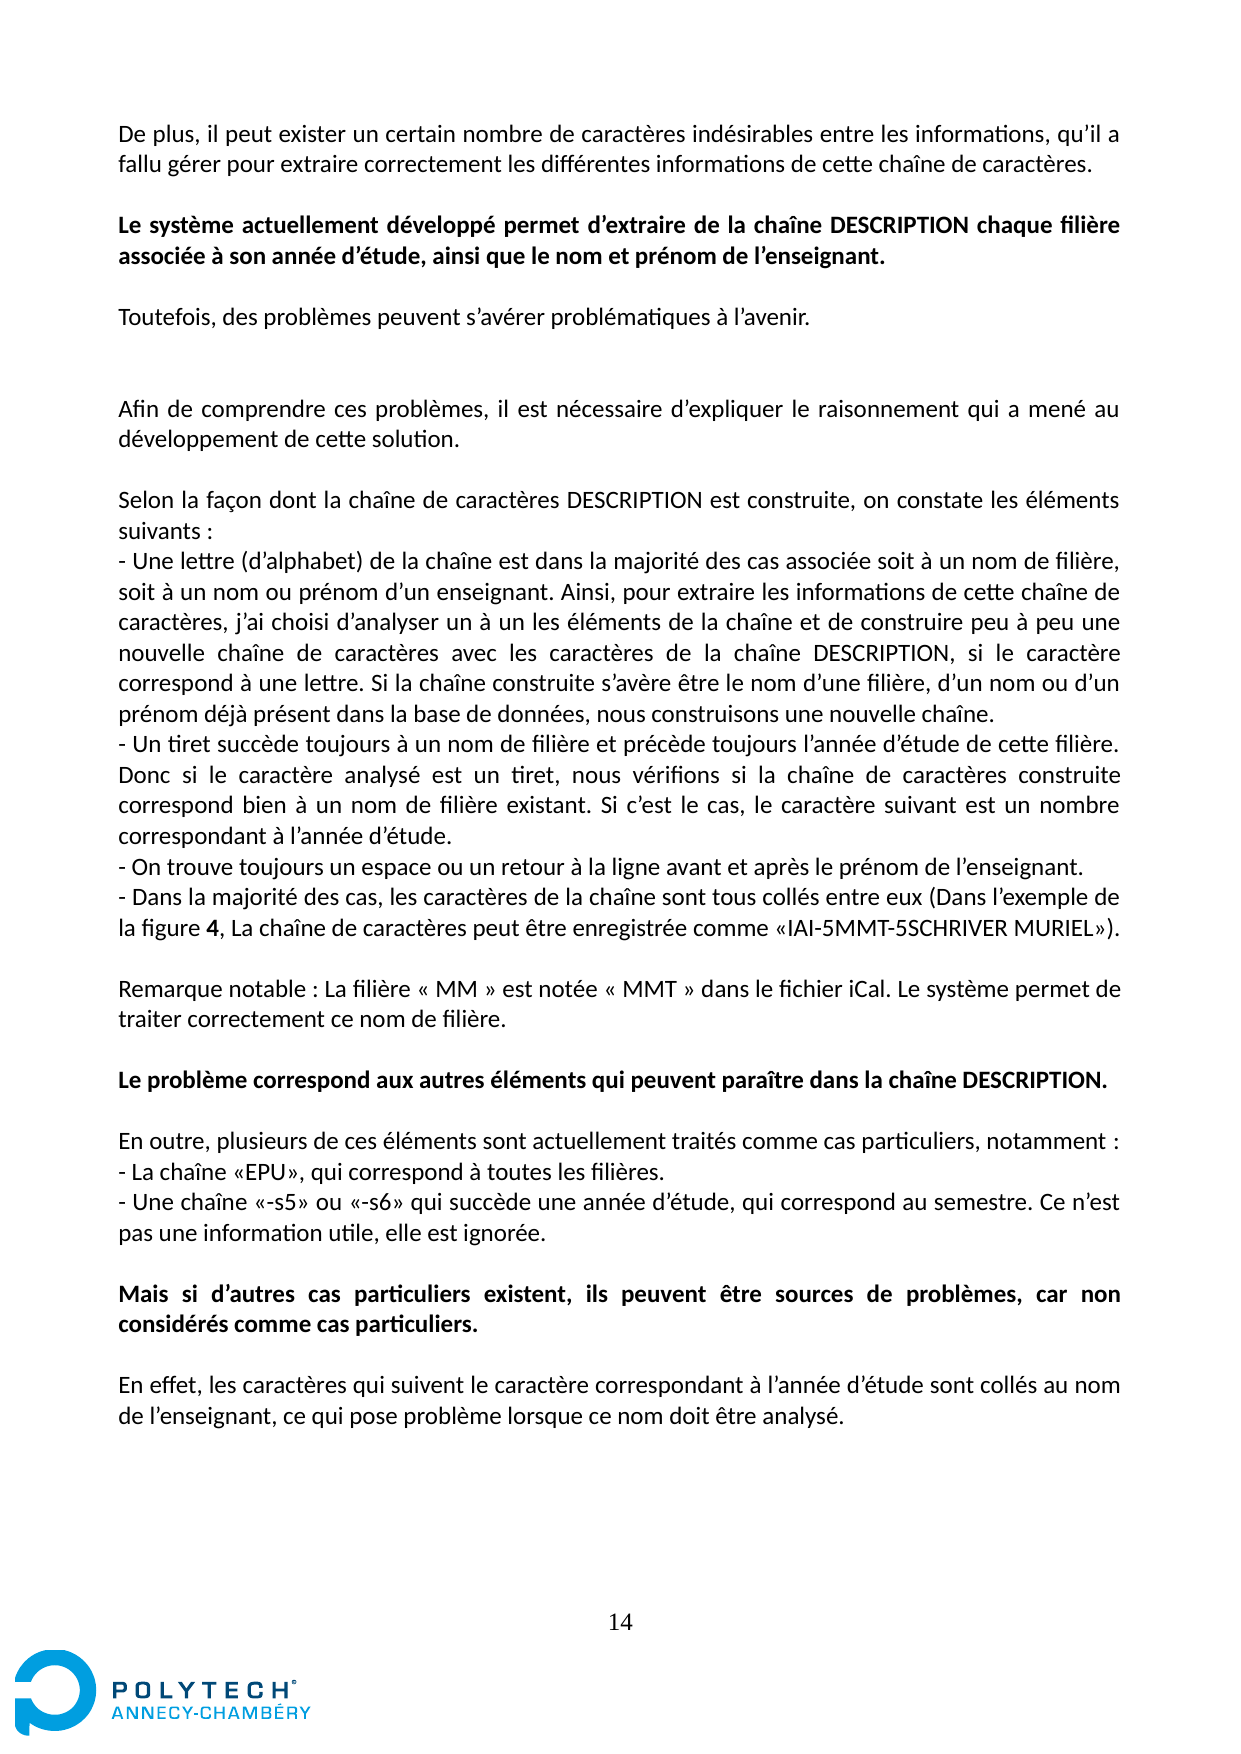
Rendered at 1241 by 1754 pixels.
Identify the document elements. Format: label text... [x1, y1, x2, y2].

text En effet, les caractères qui suivent le caractère correspondant à l’année d’étude sont collés au nom de l’enseignant, ce qui pose problème lorsque ce nom doit être analysé. [118, 1369, 1122, 1431]
text Selon la façon dont la chaîne de caractères DESCRIPTION est construite, on constate les éléments suivants : [118, 484, 1122, 545]
text Le système actuellement développé permet d’extraire de la chaîne DESCRIPTION chaque filière associée à son année d’étude, ainsi que le nom et prénom de l’enseignant. [118, 210, 1122, 271]
text Afin de comprendre ces problèmes, il est nécessaire d’expliquer le raisonnement qui a mené au développement de cette solution. [118, 393, 1122, 454]
text - On trouve toujours un espace ou un retour à la ligne avant et après le prénom de l’enseignant. [118, 851, 1122, 881]
text En outre, plusieurs de ces éléments sont actuellement traités comme cas particuliers, notamment : [118, 1125, 1122, 1156]
text Le problème correspond aux autres éléments qui peuvent paraître dans la chaîne DESCRIPTION. [118, 1064, 1122, 1095]
text - La chaîne «EPU», qui correspond à toutes les filières. [118, 1156, 1122, 1186]
text Toutefois, des problèmes peuvent s’avérer problématiques à l’avenir. [118, 301, 1122, 332]
text De plus, il peut exister un certain nombre de caractères indésirables entre les informations, qu’il a fallu gérer pour extraire correctement les différentes informations de cette chaîne de caractères. [118, 118, 1122, 179]
text Remarque notable : La filière « MM » est notée « MMT » dans le fichier iCal. Le système permet de traiter correctement ce nom de filière. [118, 973, 1122, 1034]
text Mais si d’autres cas particuliers existent, ils peuvent être sources de problèmes, car non considérés comme cas particuliers. [118, 1278, 1122, 1339]
text - Une lettre (d’alphabet) de la chaîne est dans la majorité des cas associée soit à un nom de filière, soit à un nom ou prénom d’un enseignant. Ainsi, pour extraire les informations de cette chaîne de caractères, j’ai choisi d’analyser un à un les éléments de la chaîne et de construire peu à peu une nouvelle chaîne de caractères avec les caractères de la chaîne DESCRIPTION, si le caractère correspond à une lettre. Si la chaîne construite s’avère être le nom d’une filière, d’un nom ou d’un prénom déjà présent dans la base de données, nous construisons une nouvelle chaîne. [118, 545, 1122, 728]
text - Une chaîne «-s5» ou «-s6» qui succède une année d’étude, qui correspond au semestre. Ce n’est pas une information utile, elle est ignorée. [118, 1186, 1122, 1247]
text - Dans la majorité des cas, les caractères de la chaîne sont tous collés entre eux (Dans l’exemple de la figure 4, La chaîne de caractères peut être enregistrée comme «IAI-5MMT-5SCHRIVER MURIEL»). [118, 881, 1122, 942]
text - Un tiret succède toujours à un nom de filière et précède toujours l’année d’étude de cette filière. Donc si le caractère analysé est un tiret, nous vérifions si la chaîne de caractères construite correspond bien à un nom de filière existant. Si c’est le cas, le caractère suivant est un nombre correspondant à l’année d’étude. [118, 728, 1122, 851]
